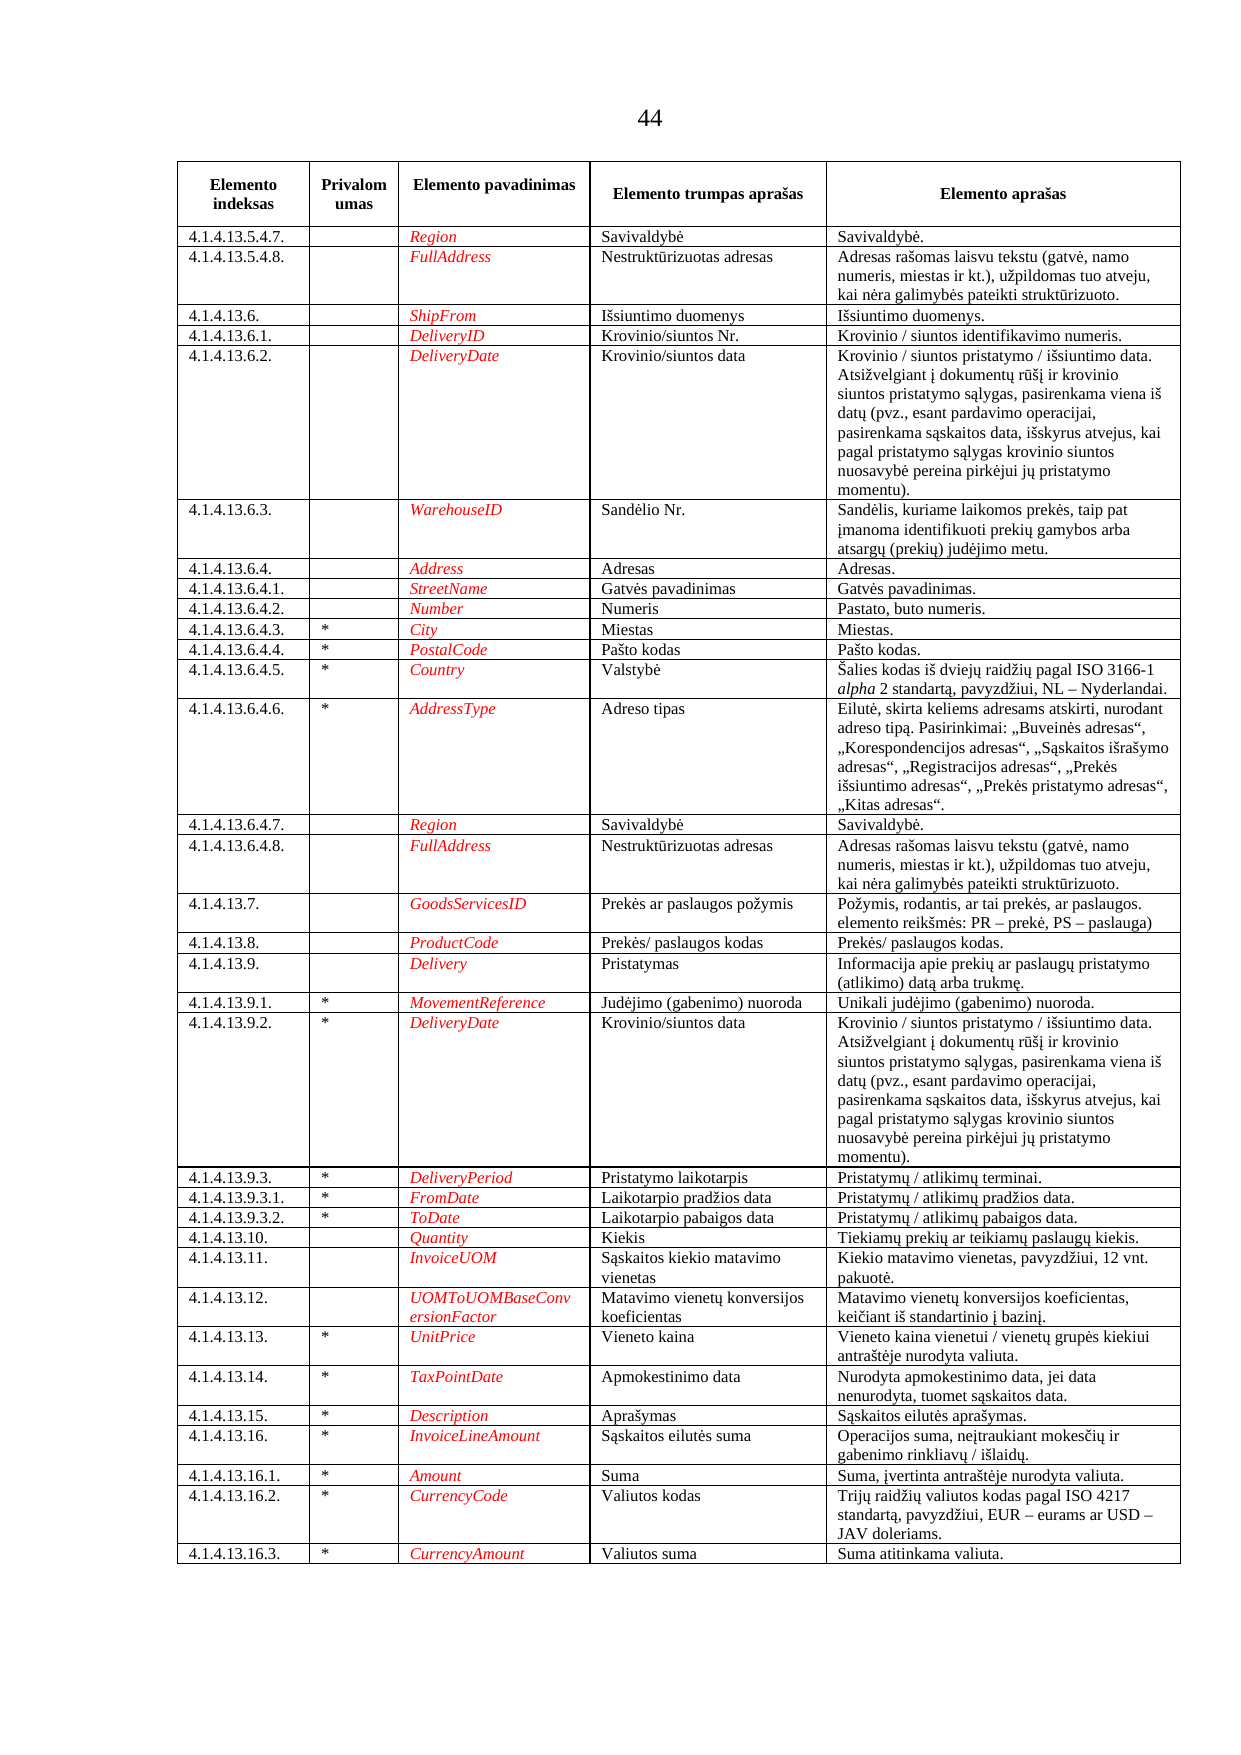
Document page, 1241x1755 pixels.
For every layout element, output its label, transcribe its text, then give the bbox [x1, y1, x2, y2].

table_cell Pašto kodas. [827, 640, 1180, 659]
table_cell FullAddress [399, 835, 589, 893]
table_cell Savivaldybė [591, 815, 826, 834]
table_cell [310, 247, 398, 304]
table_cell [310, 500, 398, 558]
table_cell Adresas rašomas laisvu tekstu (gatvė, namo numeris, miestas ir kt.), užpildomas tuo atveju, kai nėra galimybės pateikti struktūrizuoto. [827, 835, 1180, 893]
table_cell AddressType [399, 699, 589, 814]
table_cell UnitPrice [399, 1327, 589, 1365]
table_cell ToDate [399, 1208, 589, 1227]
table_cell TaxPointDate [399, 1366, 589, 1405]
table_cell Pristatymų / atlikimų pabaigos data. [827, 1208, 1180, 1227]
table_cell Pastato, buto numeris. [827, 599, 1180, 618]
table_cell Kiekio matavimo vienetas, pavyzdžiui, 12 vnt. pakuotė. [827, 1248, 1180, 1287]
table_cell [310, 894, 398, 932]
table_cell * [310, 1208, 398, 1227]
table_cell [310, 346, 398, 499]
table_cell DeliveryID [399, 326, 589, 345]
table_cell PostalCode [399, 640, 589, 659]
table_cell 4.1.4.13.6.4.4. [178, 640, 309, 659]
table_cell Valiutos suma [591, 1544, 826, 1563]
table_cell Eilutė, skirta keliems adresams atskirti, nurodant adreso tipą. Pasirinkimai: „Buveinės adresas“, „Korespondencijos adresas“, „Sąskaitos išrašymo adresas“, „Registracijos adresas“, „Prekės išsiuntimo adresas“, „Prekės pristatymo adresas“, „Kitas adresas“. [827, 699, 1180, 814]
table_cell * [310, 699, 398, 814]
table_cell 4.1.4.13.6.4. [178, 559, 309, 578]
table_cell DeliveryDate [399, 346, 589, 499]
table_cell 4.1.4.13.9.3.2. [178, 1208, 309, 1227]
table_cell DeliveryPeriod [399, 1168, 589, 1187]
table_cell 4.1.4.13.14. [178, 1366, 309, 1405]
table_cell Sandėlio Nr. [591, 500, 826, 558]
table_cell * [310, 1168, 398, 1187]
table_cell Valiutos kodas [591, 1486, 826, 1543]
table_cell Adresas [591, 559, 826, 578]
table_cell Vieneto kaina [591, 1327, 826, 1365]
table_cell MovementReference [399, 993, 589, 1012]
table_cell Krovinio/siuntos Nr. [591, 326, 826, 345]
table_cell FullAddress [399, 247, 589, 304]
table_cell Šalies kodas iš dviejų raidžių pagal ISO 3166-1 alpha 2 standartą, pavyzdžiui, NL – Nyderlandai. [827, 660, 1180, 698]
table_header Elemento aprašas [827, 162, 1180, 226]
table_cell Matavimo vienetų konversijos koeficientas [591, 1288, 826, 1326]
table_cell Trijų raidžių valiutos kodas pagal ISO 4217 standartą, pavyzdžiui, EUR – eurams ar USD – JAV doleriams. [827, 1486, 1180, 1543]
table_cell 4.1.4.13.15. [178, 1406, 309, 1425]
table_cell 4.1.4.13.9.3.1. [178, 1188, 309, 1207]
table_header Privalomumas [310, 162, 398, 226]
table_cell Aprašymas [591, 1406, 826, 1425]
table_cell Miestas [591, 619, 826, 638]
table_cell Valstybė [591, 660, 826, 698]
table_cell Adreso tipas [591, 699, 826, 814]
table_cell Unikali judėjimo (gabenimo) nuoroda. [827, 993, 1180, 1012]
table_cell 4.1.4.13.13. [178, 1327, 309, 1365]
table_cell CurrencyCode [399, 1486, 589, 1543]
table_cell Amount [399, 1465, 589, 1484]
table_cell Vieneto kaina vienetui / vienetų grupės kiekiui antraštėje nurodyta valiuta. [827, 1327, 1180, 1365]
table_cell * [310, 660, 398, 698]
table_cell Laikotarpio pabaigos data [591, 1208, 826, 1227]
table_header Elemento indeksas [178, 162, 309, 226]
table_cell Savivaldybė. [827, 227, 1180, 246]
table_cell Suma [591, 1465, 826, 1484]
table_cell 4.1.4.13.5.4.8. [178, 247, 309, 304]
table_cell 4.1.4.13.6.4.3. [178, 619, 309, 638]
table_cell Krovinio / siuntos identifikavimo numeris. [827, 326, 1180, 345]
table_cell [310, 599, 398, 618]
table_cell GoodsServicesID [399, 894, 589, 932]
table_cell ShipFrom [399, 305, 589, 324]
table_cell Address [399, 559, 589, 578]
table_cell Judėjimo (gabenimo) nuoroda [591, 993, 826, 1012]
table_cell Krovinio / siuntos pristatymo / išsiuntimo data. Atsižvelgiant į dokumentų rūšį ir krovinio siuntos pristatymo sąlygas, pasirenkama viena iš datų (pvz., esant pardavimo operacijai, pasirenkama sąskaitos data, išskyrus atvejus, kai pagal pristatymo sąlygas krovinio siuntos nuosavybė pereina pirkėjui jų pristatymo momentu). [827, 346, 1180, 499]
table_cell Matavimo vienetų konversijos koeficientas, keičiant iš standartinio į bazinį. [827, 1288, 1180, 1326]
table_cell UOMToUOMBaseConversionFactor [399, 1288, 589, 1326]
table_cell Tiekiamų prekių ar teikiamų paslaugų kiekis. [827, 1228, 1180, 1247]
table_cell Numeris [591, 599, 826, 618]
table_cell 4.1.4.13.10. [178, 1228, 309, 1247]
table_cell Suma, įvertinta antraštėje nurodyta valiuta. [827, 1465, 1180, 1484]
table_cell 4.1.4.13.6. [178, 305, 309, 324]
table_cell * [310, 1366, 398, 1405]
table_cell Nestruktūrizuotas adresas [591, 835, 826, 893]
table_cell 4.1.4.13.11. [178, 1248, 309, 1287]
table_cell CurrencyAmount [399, 1544, 589, 1563]
table_cell 4.1.4.13.16. [178, 1426, 309, 1464]
table_cell 4.1.4.13.6.4.6. [178, 699, 309, 814]
table_cell Sandėlis, kuriame laikomos prekės, taip pat įmanoma identifikuoti prekių gamybos arba atsargų (prekių) judėjimo metu. [827, 500, 1180, 558]
table_cell Description [399, 1406, 589, 1425]
table_cell 4.1.4.13.6.4.7. [178, 815, 309, 834]
table_cell [310, 954, 398, 992]
table_cell Prekės/ paslaugos kodas [591, 933, 826, 952]
table_cell Adresas. [827, 559, 1180, 578]
table_cell * [310, 1486, 398, 1543]
table_cell Sąskaitos eilutės suma [591, 1426, 826, 1464]
table_cell * [310, 1013, 398, 1166]
table_cell Miestas. [827, 619, 1180, 638]
table_cell * [310, 1406, 398, 1425]
table_cell 4.1.4.13.9.2. [178, 1013, 309, 1166]
table_cell Suma atitinkama valiuta. [827, 1544, 1180, 1563]
table_cell Gatvės pavadinimas. [827, 579, 1180, 598]
table_cell 4.1.4.13.6.4.1. [178, 579, 309, 598]
table_cell * [310, 1327, 398, 1365]
table_cell Pašto kodas [591, 640, 826, 659]
table_cell StreetName [399, 579, 589, 598]
table_cell Number [399, 599, 589, 618]
table_cell 4.1.4.13.12. [178, 1288, 309, 1326]
table_cell 4.1.4.13.6.1. [178, 326, 309, 345]
table_cell DeliveryDate [399, 1013, 589, 1166]
table_cell InvoiceUOM [399, 1248, 589, 1287]
table_cell Nurodyta apmokestinimo data, jei data nenurodyta, tuomet sąskaitos data. [827, 1366, 1180, 1405]
table_cell Prekės ar paslaugos požymis [591, 894, 826, 932]
table_cell [310, 815, 398, 834]
table_cell Adresas rašomas laisvu tekstu (gatvė, namo numeris, miestas ir kt.), užpildomas tuo atveju, kai nėra galimybės pateikti struktūrizuoto. [827, 247, 1180, 304]
table_cell * [310, 1188, 398, 1207]
table_cell Region [399, 815, 589, 834]
table_cell 4.1.4.13.7. [178, 894, 309, 932]
table_cell [310, 1288, 398, 1326]
table_cell * [310, 993, 398, 1012]
table_cell Laikotarpio pradžios data [591, 1188, 826, 1207]
table_cell * [310, 619, 398, 638]
table_cell Operacijos suma, neįtraukiant mokesčių ir gabenimo rinkliavų / išlaidų. [827, 1426, 1180, 1464]
table_cell Apmokestinimo data [591, 1366, 826, 1405]
table_cell InvoiceLineAmount [399, 1426, 589, 1464]
table_cell 4.1.4.13.6.2. [178, 346, 309, 499]
table_cell * [310, 1426, 398, 1464]
table_cell Country [399, 660, 589, 698]
table_cell 4.1.4.13.6.4.5. [178, 660, 309, 698]
table_cell Krovinio/siuntos data [591, 1013, 826, 1166]
table_header Elemento pavadinimas [399, 162, 589, 226]
table_cell Savivaldybė. [827, 815, 1180, 834]
table_cell * [310, 1465, 398, 1484]
table_cell Savivaldybė [591, 227, 826, 246]
table_cell 4.1.4.13.5.4.7. [178, 227, 309, 246]
table_cell ProductCode [399, 933, 589, 952]
table_cell Krovinio/siuntos data [591, 346, 826, 499]
table_cell [310, 305, 398, 324]
table_cell [310, 326, 398, 345]
table_cell Prekės/ paslaugos kodas. [827, 933, 1180, 952]
table_cell Požymis, rodantis, ar tai prekės, ar paslaugos. elemento reikšmės: PR – prekė, PS – paslauga) [827, 894, 1180, 932]
table_cell Kiekis [591, 1228, 826, 1247]
table_cell Krovinio / siuntos pristatymo / išsiuntimo data. Atsižvelgiant į dokumentų rūšį ir krovinio siuntos pristatymo sąlygas, pasirenkama viena iš datų (pvz., esant pardavimo operacijai, pasirenkama sąskaitos data, išskyrus atvejus, kai pagal pristatymo sąlygas krovinio siuntos nuosavybė pereina pirkėjui jų pristatymo momentu). [827, 1013, 1180, 1166]
table_cell WarehouseID [399, 500, 589, 558]
table_cell 4.1.4.13.16.1. [178, 1465, 309, 1484]
table_cell [310, 835, 398, 893]
table_cell Informacija apie prekių ar paslaugų pristatymo (atlikimo) datą arba trukmę. [827, 954, 1180, 992]
table_cell Pristatymo laikotarpis [591, 1168, 826, 1187]
table_cell 4.1.4.13.6.3. [178, 500, 309, 558]
table_cell Pristatymų / atlikimų pradžios data. [827, 1188, 1180, 1207]
table_cell [310, 933, 398, 952]
table_cell Sąskaitos eilutės aprašymas. [827, 1406, 1180, 1425]
table_cell 4.1.4.13.16.2. [178, 1486, 309, 1543]
table_cell 4.1.4.13.9.1. [178, 993, 309, 1012]
table_cell Quantity [399, 1228, 589, 1247]
table_cell Gatvės pavadinimas [591, 579, 826, 598]
table_cell 4.1.4.13.9. [178, 954, 309, 992]
table_cell Delivery [399, 954, 589, 992]
table_cell 4.1.4.13.6.4.2. [178, 599, 309, 618]
table_cell 4.1.4.13.16.3. [178, 1544, 309, 1563]
table_cell Region [399, 227, 589, 246]
table_cell Pristatymų / atlikimų terminai. [827, 1168, 1180, 1187]
table_cell [310, 579, 398, 598]
table_cell [310, 1228, 398, 1247]
table_cell Nestruktūrizuotas adresas [591, 247, 826, 304]
table_cell City [399, 619, 589, 638]
table_header Elemento trumpas aprašas [591, 162, 826, 226]
table_cell Išsiuntimo duomenys. [827, 305, 1180, 324]
table_cell 4.1.4.13.6.4.8. [178, 835, 309, 893]
table_cell * [310, 1544, 398, 1563]
table_cell 4.1.4.13.8. [178, 933, 309, 952]
table_cell FromDate [399, 1188, 589, 1207]
table_cell Pristatymas [591, 954, 826, 992]
table_cell [310, 227, 398, 246]
table_cell 4.1.4.13.9.3. [178, 1168, 309, 1187]
table_cell * [310, 640, 398, 659]
table_cell [310, 559, 398, 578]
table_cell Išsiuntimo duomenys [591, 305, 826, 324]
table_cell Sąskaitos kiekio matavimo vienetas [591, 1248, 826, 1287]
table_cell [310, 1248, 398, 1287]
